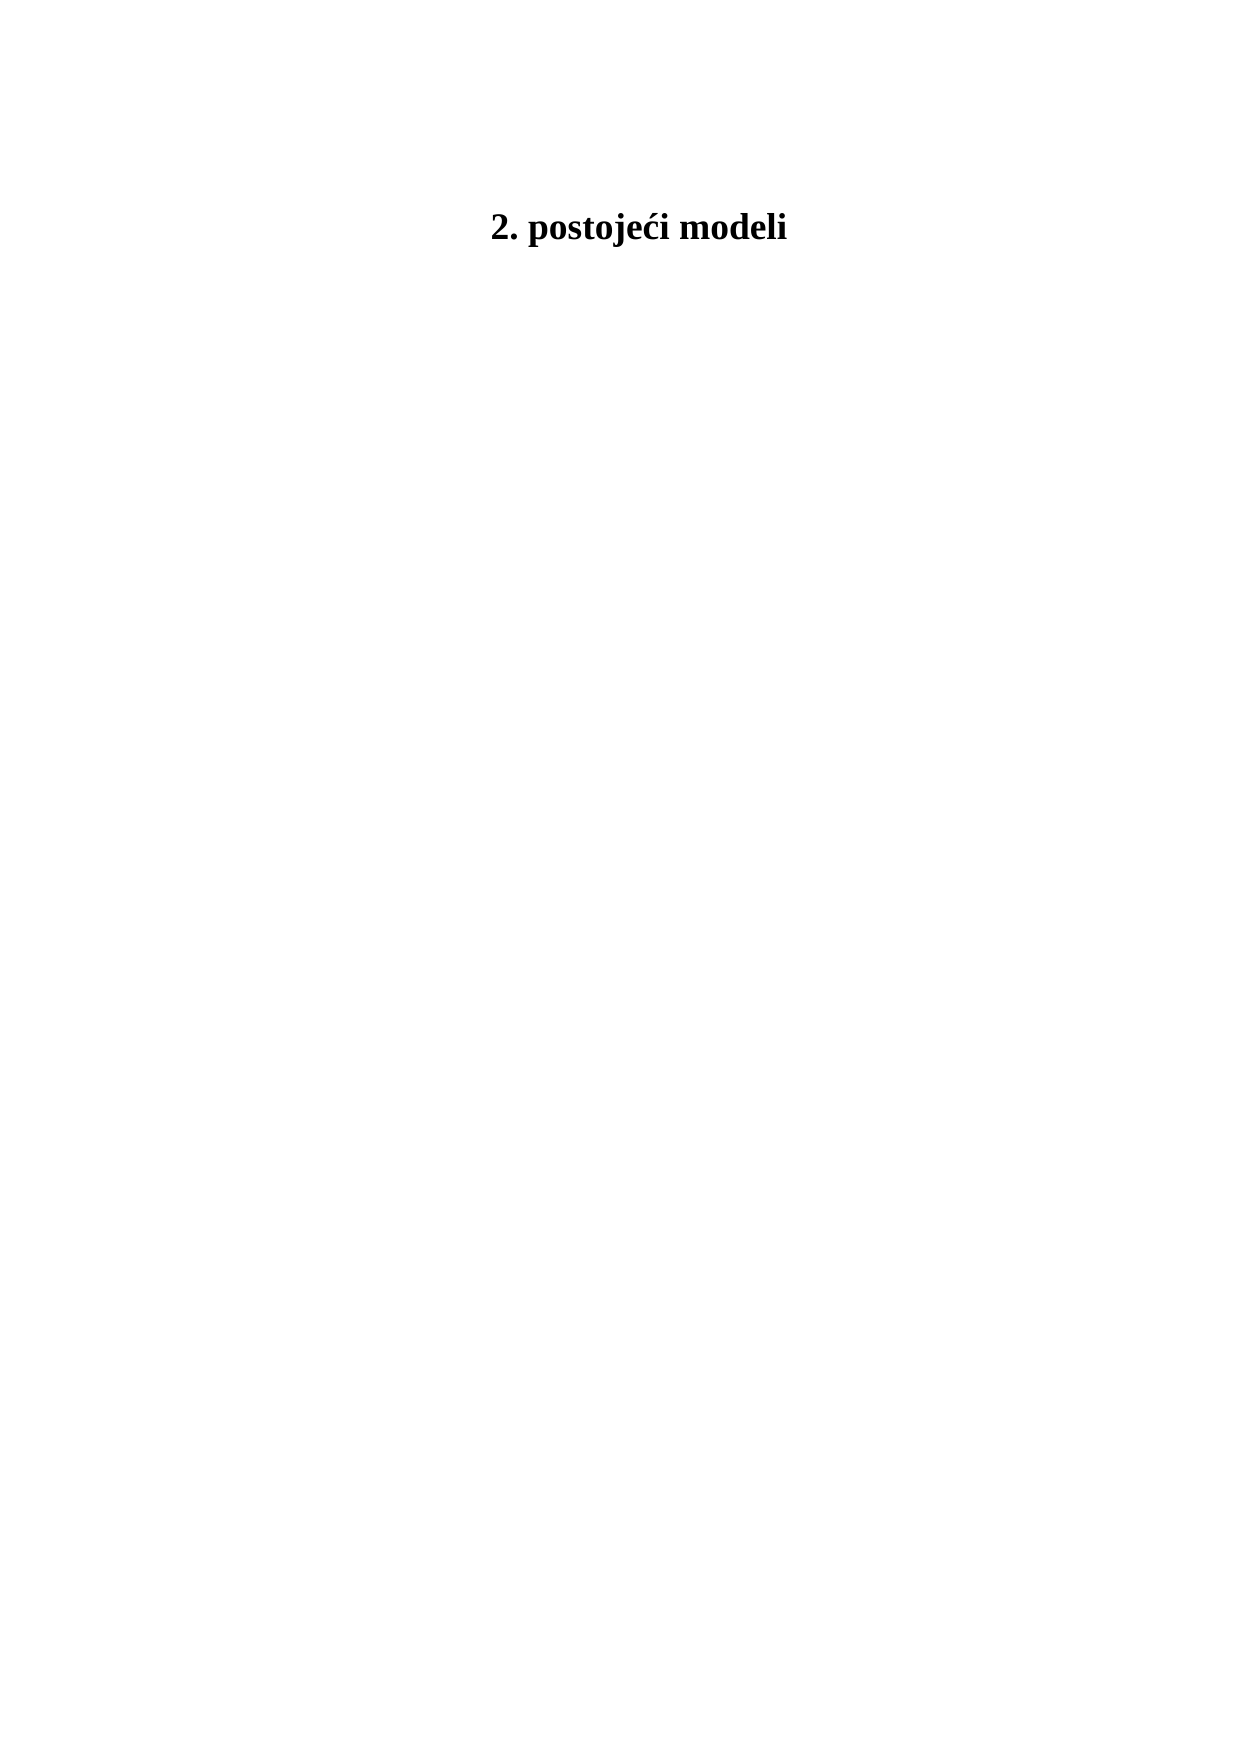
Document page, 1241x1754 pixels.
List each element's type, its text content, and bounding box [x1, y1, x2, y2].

list postojeći modeli [156, 204, 1122, 247]
